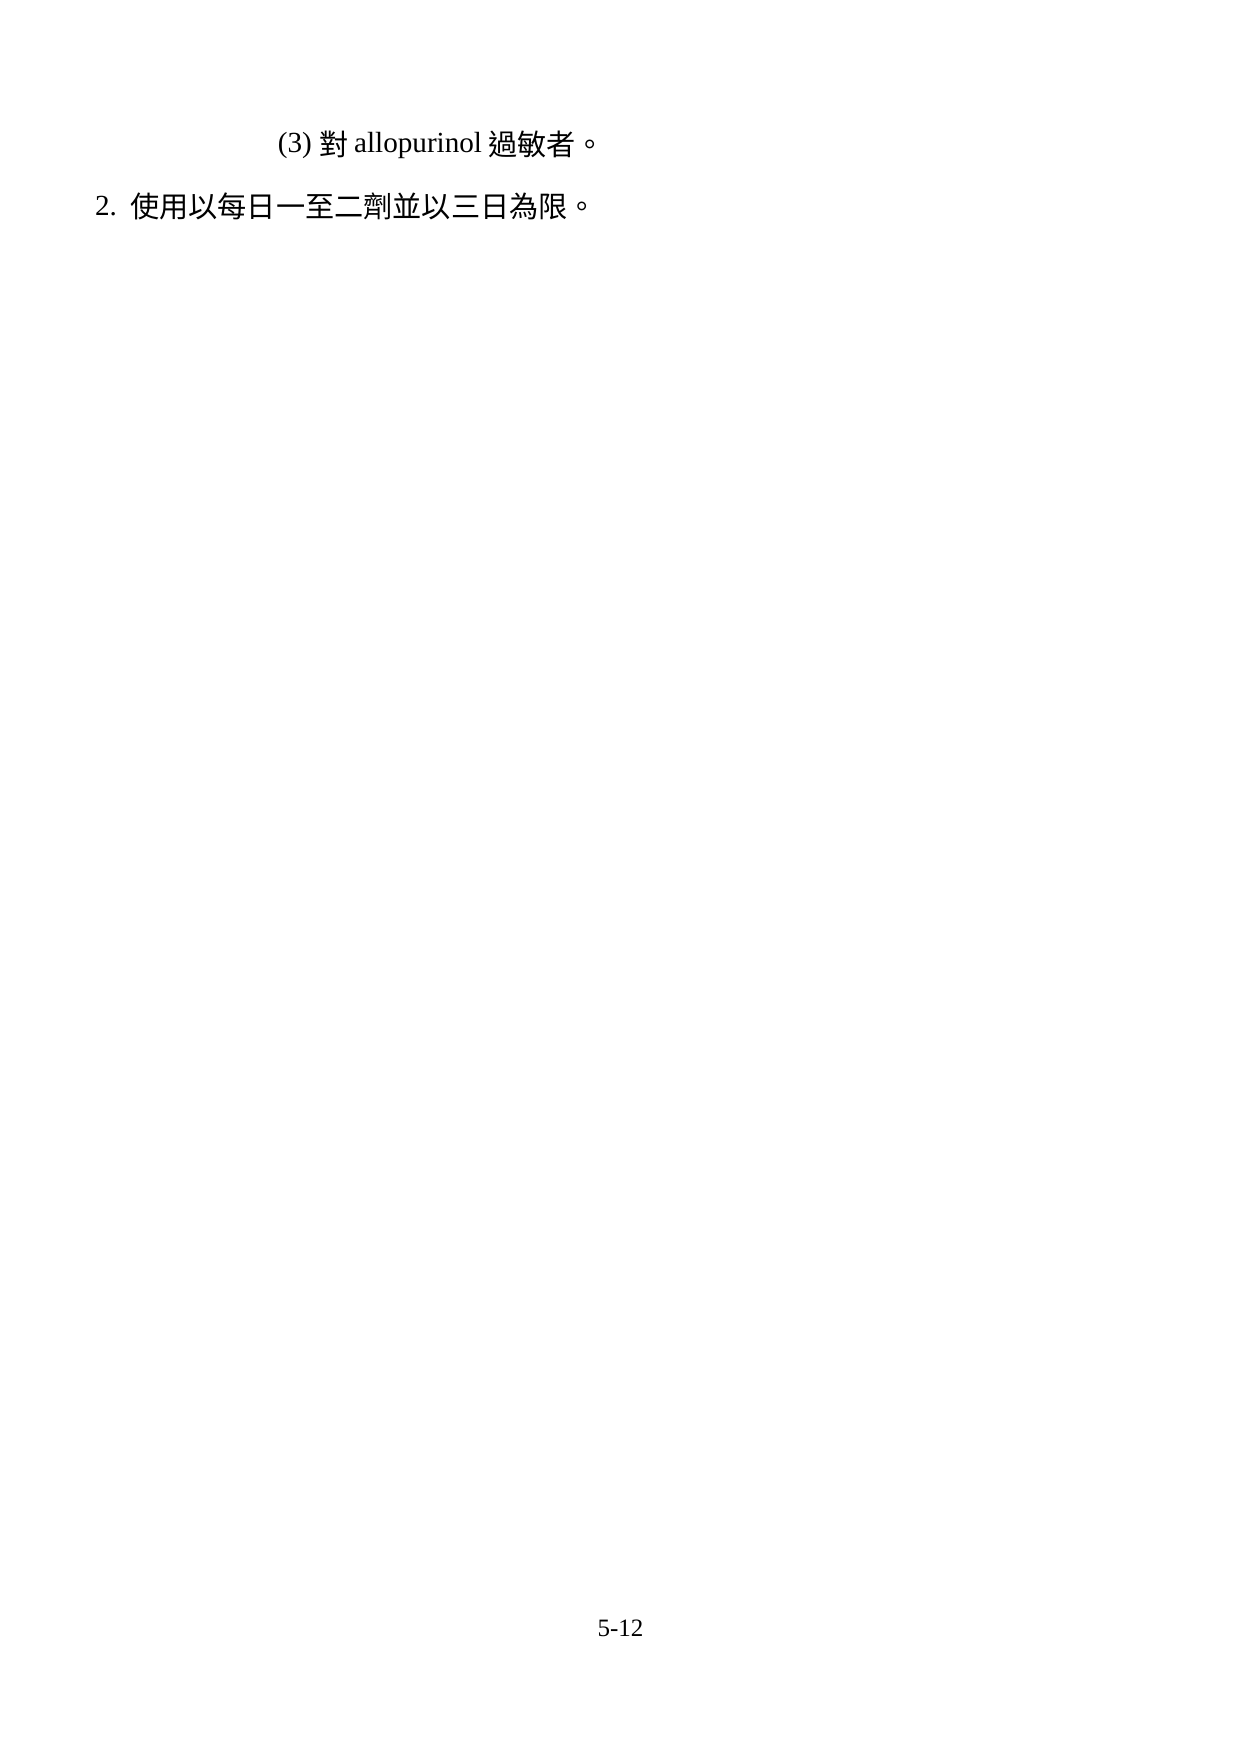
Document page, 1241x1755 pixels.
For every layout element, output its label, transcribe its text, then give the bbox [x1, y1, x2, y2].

text 2. 使用以每日一至二劑並以三日為限。 [95, 163, 1110, 226]
text (3) 對allopurinol過敏者。 [278, 101, 1110, 163]
